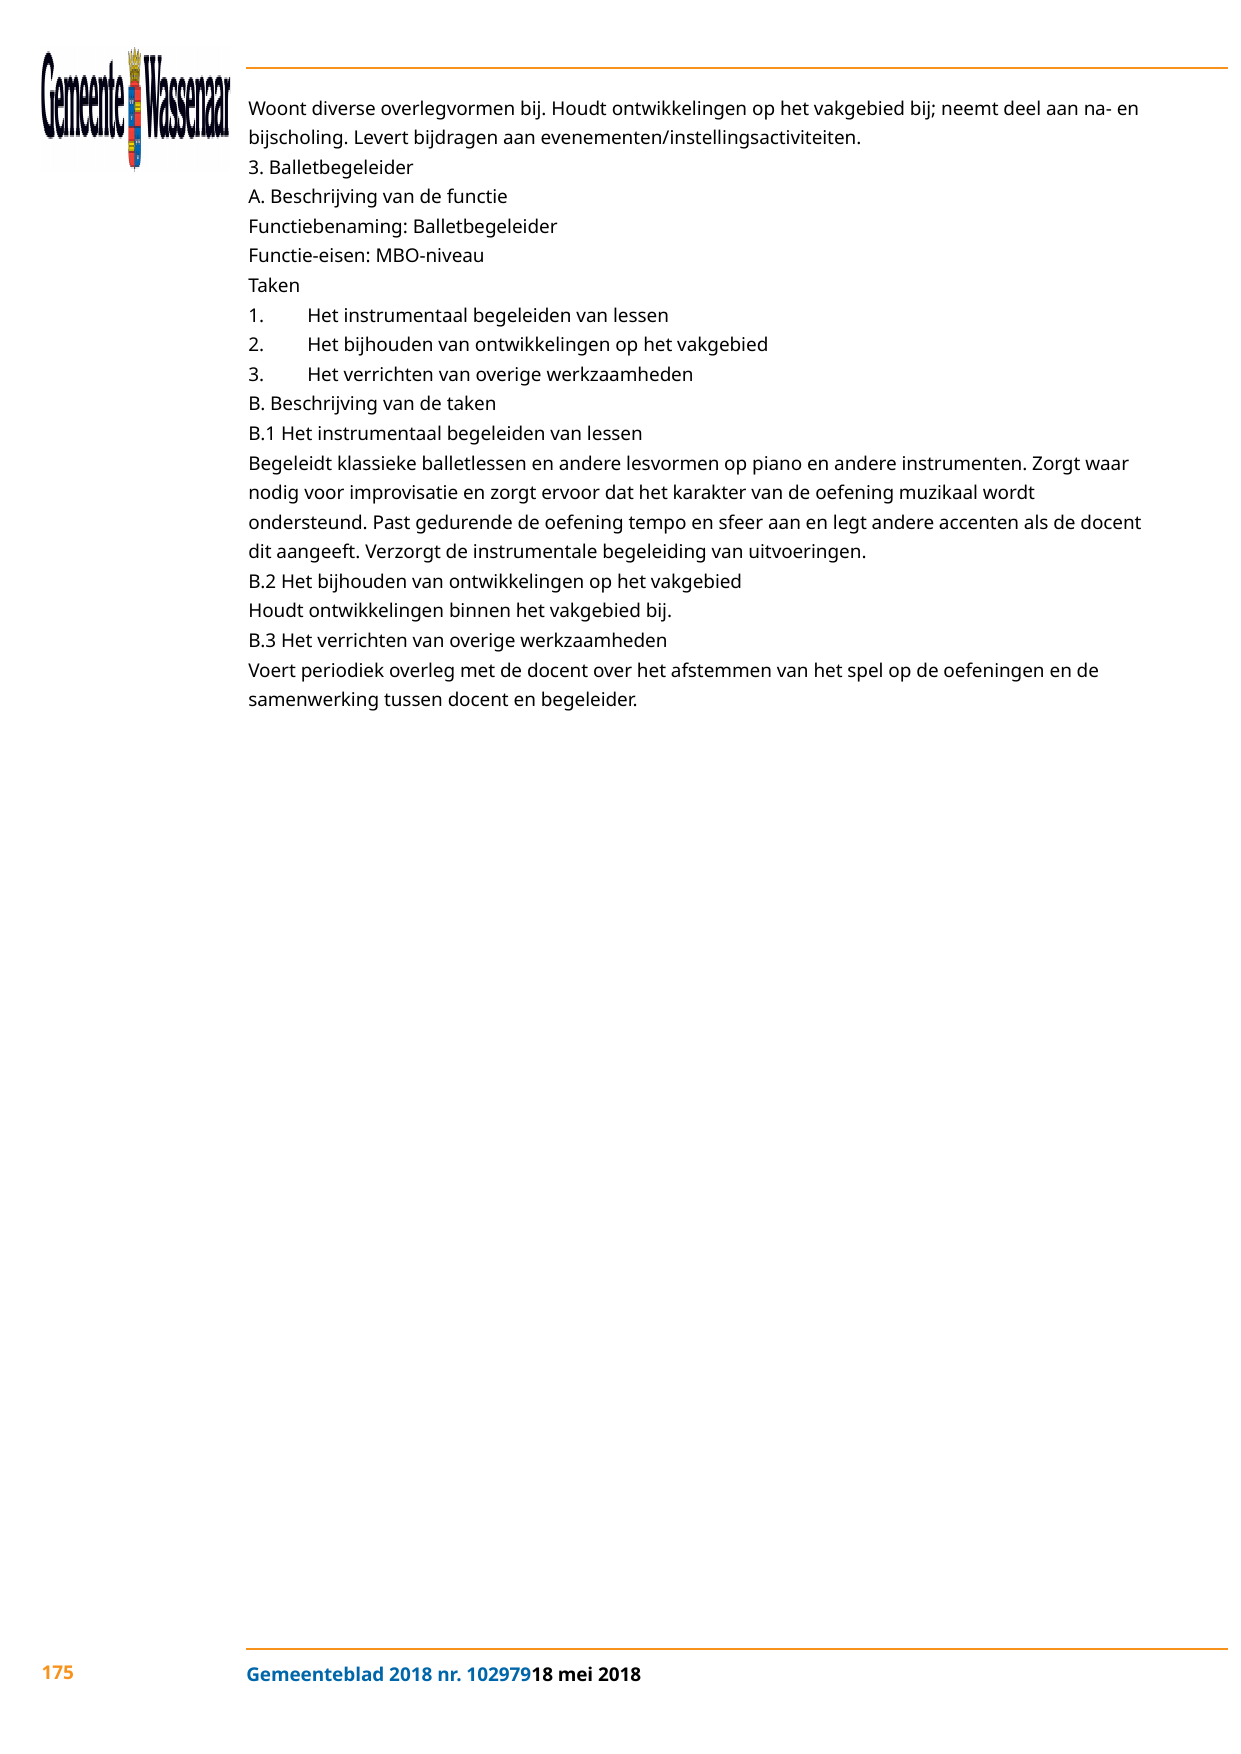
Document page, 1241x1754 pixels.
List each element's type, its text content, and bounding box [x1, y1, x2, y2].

text Woont diverse overlegvormen bij. Houdt ontwikkelingen op het vakgebied bij; neemt deel aan na- en bijscholing. Levert bijdragen aan evenementen/instellingsactiviteiten. [248, 95, 1152, 150]
text B.1 Het instrumentaal begeleiden van lessen [248, 420, 1152, 446]
text Functie-eisen: MBO-niveau [248, 243, 1152, 268]
list Het instrumentaal begeleiden van lessen [248, 302, 1152, 328]
text B.2 Het bijhouden van ontwikkelingen op het vakgebied [248, 568, 1152, 594]
text Voert periodiek overleg met de docent over het afstemmen van het spel op de oefeningen en de samenwerking tussen docent en begeleider. [248, 657, 1152, 712]
text B. Beschrijving van de taken [248, 391, 1152, 416]
text Taken [248, 272, 1152, 298]
text Begeleidt klassieke balletlessen en andere lesvormen op piano en andere instrumenten. Zorgt waar nodig voor improvisatie en zorgt ervoor dat het karakter van de oefening muzikaal wordt ondersteund. Past gedurende de oefening tempo en sfeer aan en legt andere accenten als de docent dit aangeeft. Verzorgt de instrumentale begeleiding van uitvoeringen. [248, 450, 1152, 564]
list Het verrichten van overige werkzaamheden [248, 361, 1152, 387]
list Het bijhouden van ontwikkelingen op het vakgebied [248, 331, 1152, 357]
text Functiebenaming: Balletbegeleider [248, 213, 1152, 239]
picture [41, 47, 231, 172]
text A. Beschrijving van de functie [248, 183, 1152, 209]
text 3. Balletbegeleider [248, 154, 1152, 180]
text Houdt ontwikkelingen binnen het vakgebied bij. [248, 598, 1152, 623]
text B.3 Het verrichten van overige werkzaamheden [248, 627, 1152, 653]
